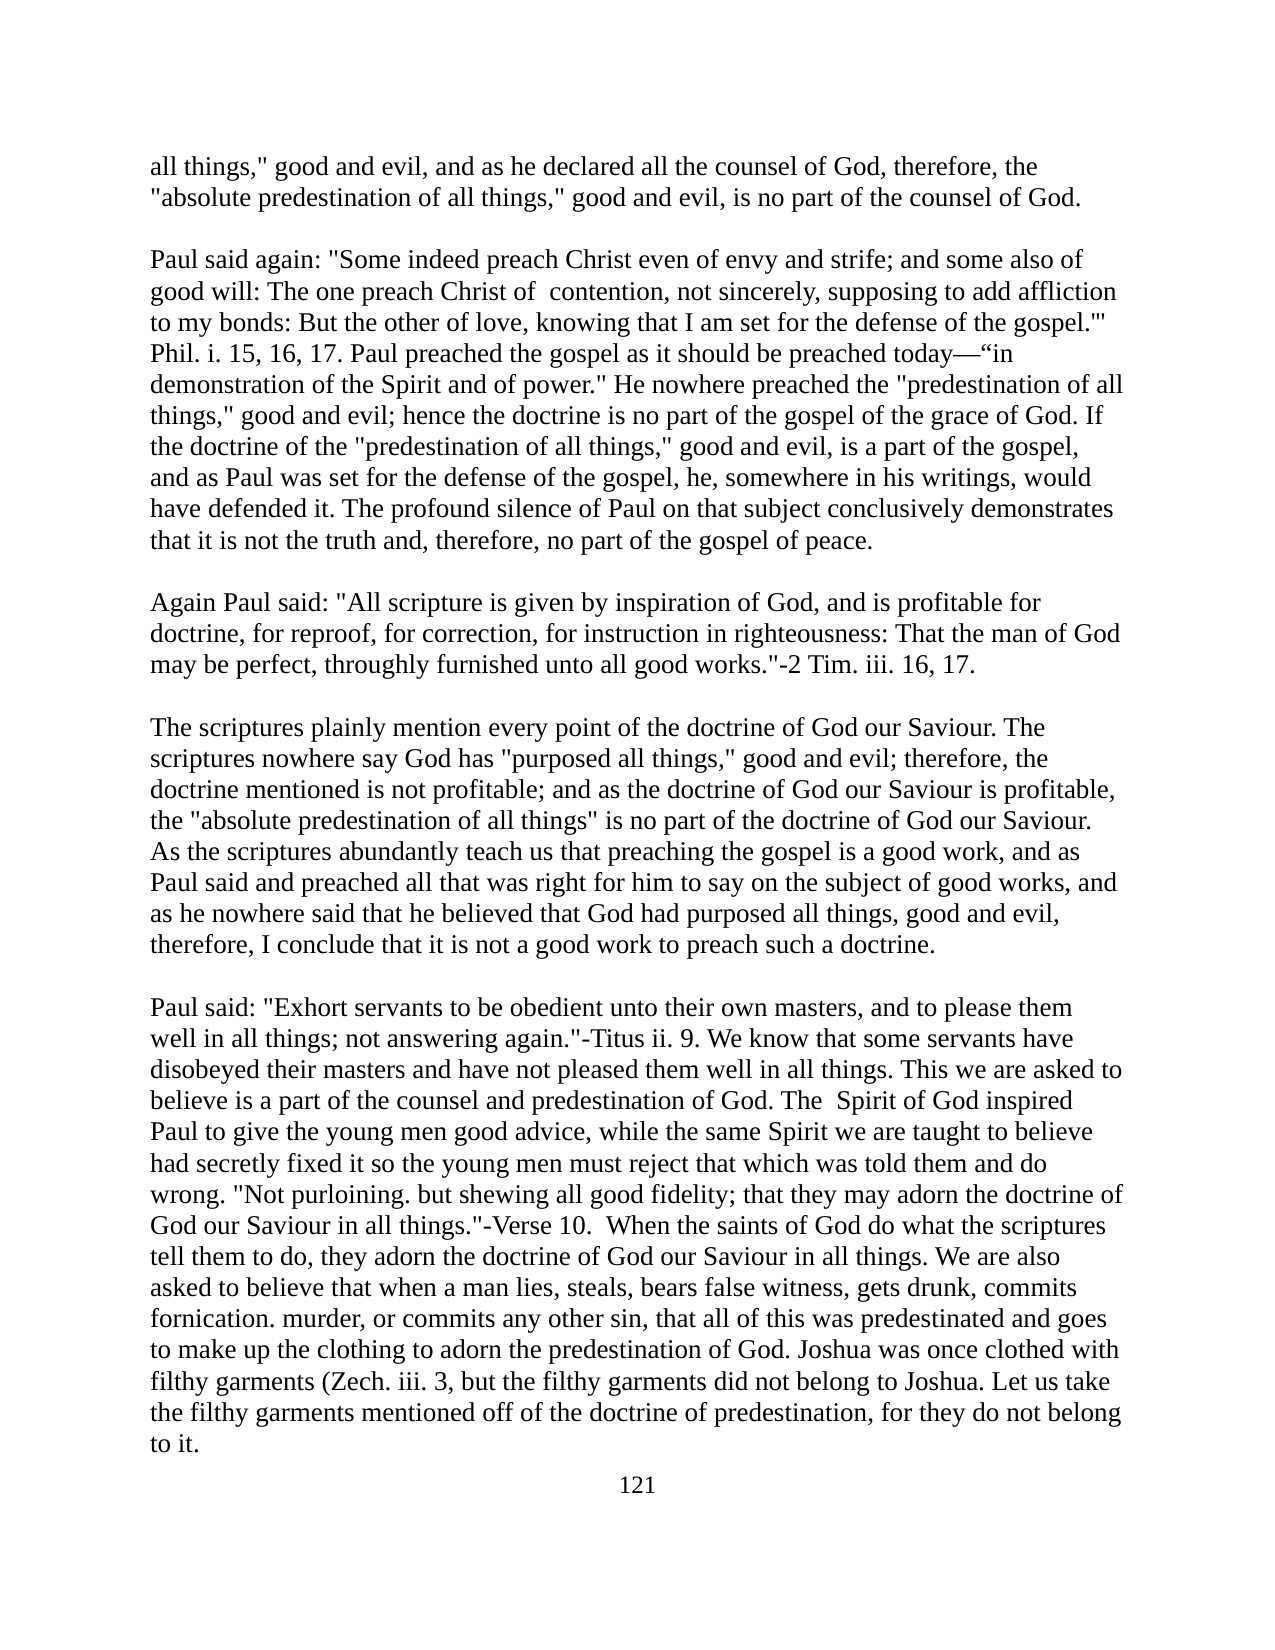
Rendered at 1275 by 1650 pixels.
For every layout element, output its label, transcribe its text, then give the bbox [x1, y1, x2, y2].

text Again Paul said: "All scripture is given by inspiration of God, and is profitable for doctrine, for reproof, for correction, for instruction in righteousness: That the man of God may be perfect, throughly furnished unto all good works."-2 Tim. iii. 16, 17. [150, 586, 1125, 679]
text Paul said again: "Some indeed preach Christ even of envy and strife; and some also of good will: The one preach Christ of contention, not sincerely, supposing to add affliction to my bonds: But the other of love, knowing that I am set for the defense of the gospel.''' Phil. i. 15, 16, 17. Paul preached the gospel as it should be preached today—“in demonstration of the Spirit and of power." He nowhere preached the "predestination of all things," good and evil; hence the doctrine is no part of the gospel of the grace of God. If the doctrine of the "predestination of all things," good and evil, is a part of the gospel, and as Paul was set for the defense of the gospel, he, somewhere in his writings, would have defended it. The profound silence of Paul on that subject conclusively demonstrates that it is not the truth and, therefore, no part of the gospel of peace. [150, 243, 1125, 555]
text The scriptures plainly mention every point of the doctrine of God our Saviour. The scriptures nowhere say God has "purposed all things," good and evil; therefore, the doctrine mentioned is not profitable; and as the doctrine of God our Saviour is profitable, the "absolute predestination of all things" is no part of the doctrine of God our Saviour. As the scriptures abundantly teach us that preaching the gospel is a good work, and as Paul said and preached all that was right for him to say on the subject of good works, and as he nowhere said that he believed that God had purposed all things, good and evil, therefore, I conclude that it is not a good work to preach such a doctrine. [150, 711, 1125, 960]
text all things," good and evil, and as he declared all the counsel of God, therefore, the "absolute predestination of all things," good and evil, is no part of the counsel of God. [150, 150, 1125, 212]
text Paul said: "Exhort servants to be obedient unto their own masters, and to please them well in all things; not answering again."-Titus ii. 9. We know that some servants have disobeyed their masters and have not pleased them well in all things. This we are asked to believe is a part of the counsel and predestination of God. The Spirit of God inspired Paul to give the young men good advice, while the same Spirit we are taught to believe had secretly fixed it so the young men must reject that which was told them and do wrong. "Not purloining. but shewing all good fidelity; that they may adorn the doctrine of God our Saviour in all things."-Verse 10. When the saints of God do what the scriptures tell them to do, they adorn the doctrine of God our Saviour in all things. We are also asked to believe that when a man lies, steals, bears false witness, gets drunk, commits fornication. murder, or commits any other sin, that all of this was predestinated and goes to make up the clothing to adorn the predestination of God. Joshua was once clothed with filthy garments (Zech. iii. 3, but the filthy garments did not belong to Joshua. Let us take the filthy garments mentioned off of the doctrine of predestination, for they do not belong to it. [150, 991, 1125, 1458]
